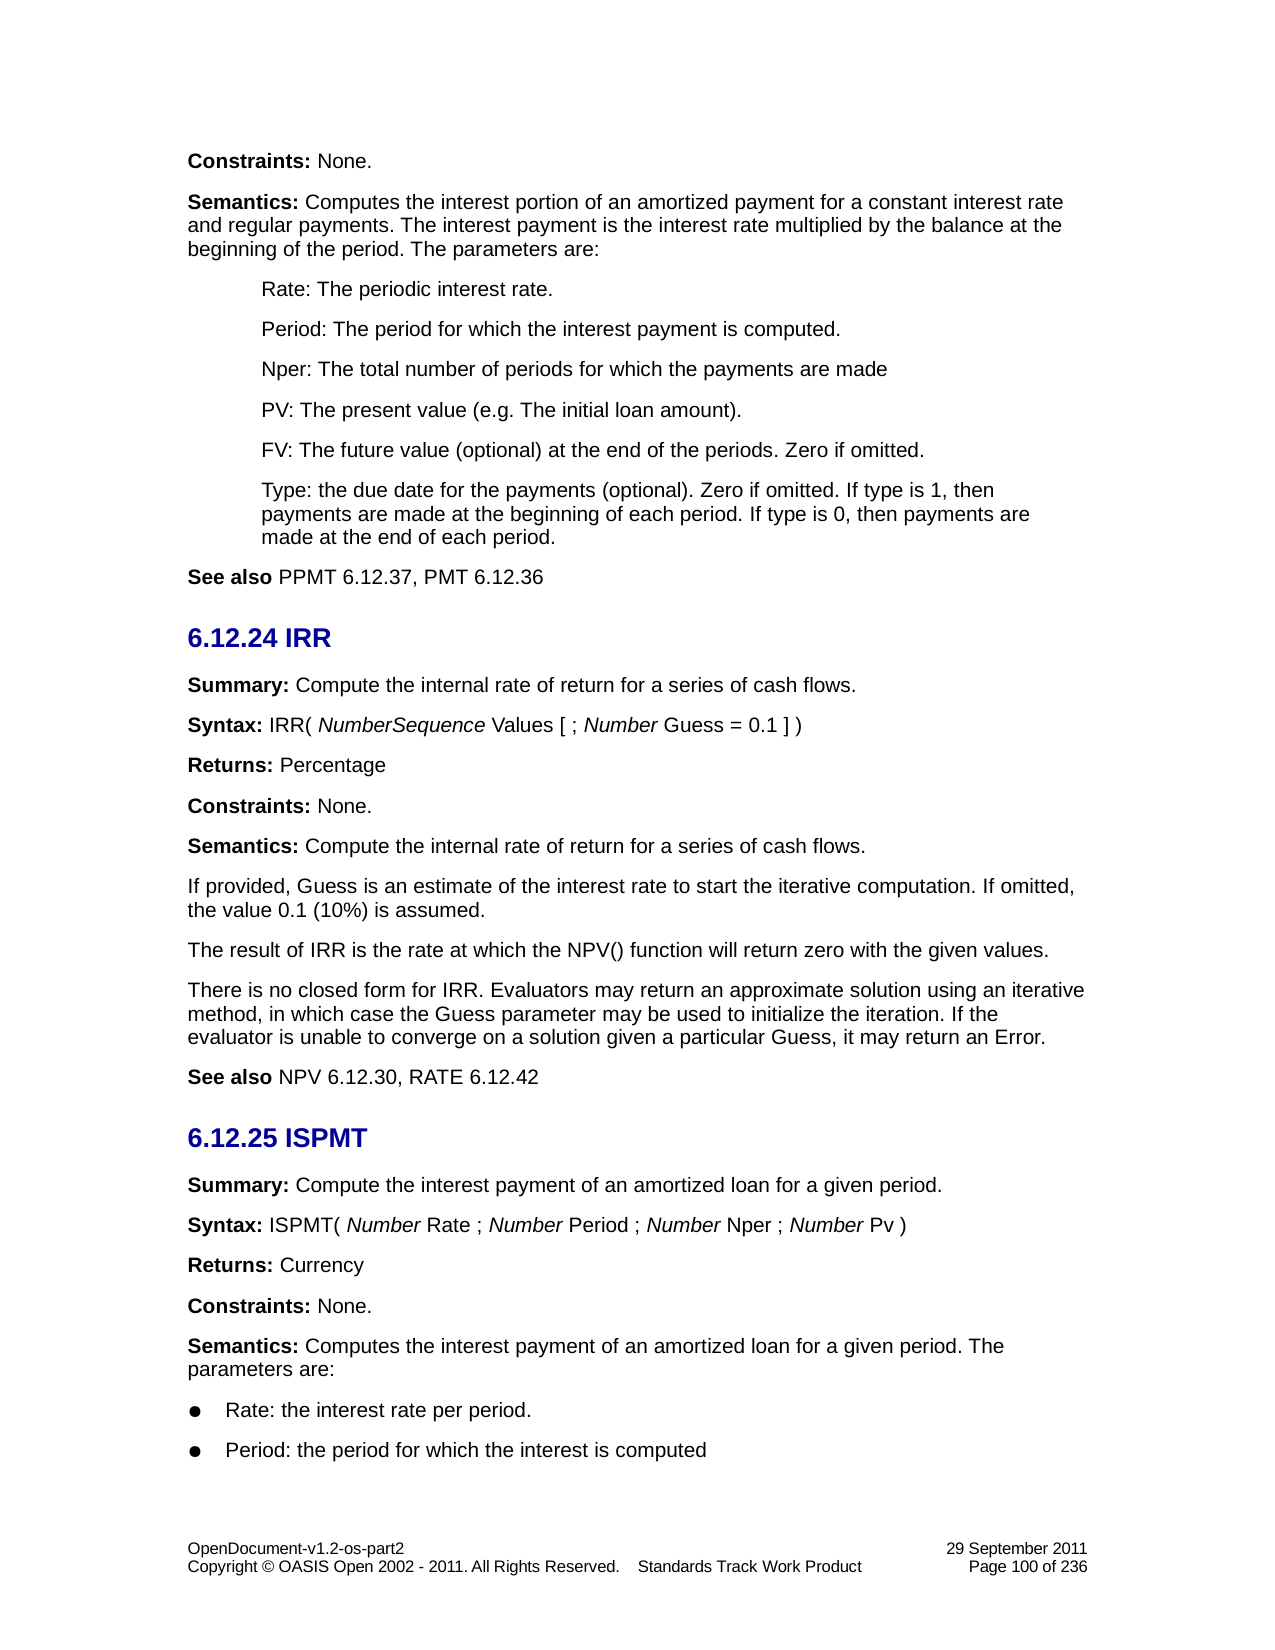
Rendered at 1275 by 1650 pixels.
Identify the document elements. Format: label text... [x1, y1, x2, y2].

text Syntax: ISPMT( Number Rate ; Number Period ; Number Nper ; Number Pv ) [187, 1214, 1088, 1237]
text PV: The present value (e.g. The initial loan amount). [261, 398, 1088, 422]
text There is no closed form for IRR. Evaluators may return an approximate solution using an iterative method, in which case the Guess parameter may be used to initialize the iteration. If the evaluator is unable to converge on a solution given a particular Guess, it may return an Error. [187, 978, 1088, 1049]
text Rate: The periodic interest rate. [261, 277, 1088, 301]
subtitle IRR [187, 623, 1088, 653]
text If provided, Guess is an estimate of the interest rate to start the iterative computation. If omitted, the value 0.1 (10%) is assumed. [187, 874, 1088, 922]
text The result of IRR is the rate at which the NPV() function will return zero with the given values. [187, 938, 1088, 962]
text Returns: Percentage [187, 754, 1088, 777]
text Type: the due date for the payments (optional). Zero if omitted. If type is 1, then payments are made at the beginning of each period. If type is 0, then payments are made at the end of each period. [261, 478, 1088, 549]
text See also PPMT 6.12.37, PMT 6.12.36 [187, 566, 1088, 589]
list Rate: the interest rate per period. [187, 1398, 1088, 1422]
subtitle ISPMT [187, 1123, 1088, 1153]
text Nper: The total number of periods for which the payments are made [261, 358, 1088, 381]
text Constraints: None. [187, 794, 1088, 818]
text Summary: Compute the interest payment of an amortized loan for a given period. [187, 1173, 1088, 1197]
text Constraints: None. [187, 150, 1088, 173]
text Constraints: None. [187, 1294, 1088, 1318]
text Semantics: Computes the interest portion of an amortized payment for a constant interest rate and regular payments. The interest payment is the interest rate multiplied by the balance at the beginning of the period. The parameters are: [187, 190, 1088, 261]
text Period: The period for which the interest payment is computed. [261, 318, 1088, 341]
text Returns: Currency [187, 1254, 1088, 1277]
text Semantics: Compute the internal rate of return for a series of cash flows. [187, 834, 1088, 858]
text See also NPV 6.12.30, RATE 6.12.42 [187, 1066, 1088, 1089]
list Period: the period for which the interest is computed [187, 1438, 1088, 1462]
text Syntax: IRR( NumberSequence Values [ ; Number Guess = 0.1 ] ) [187, 714, 1088, 737]
text Summary: Compute the internal rate of return for a series of cash flows. [187, 673, 1088, 697]
text FV: The future value (optional) at the end of the periods. Zero if omitted. [261, 438, 1088, 462]
text Semantics: Computes the interest payment of an amortized loan for a given period. The parameters are: [187, 1334, 1088, 1381]
